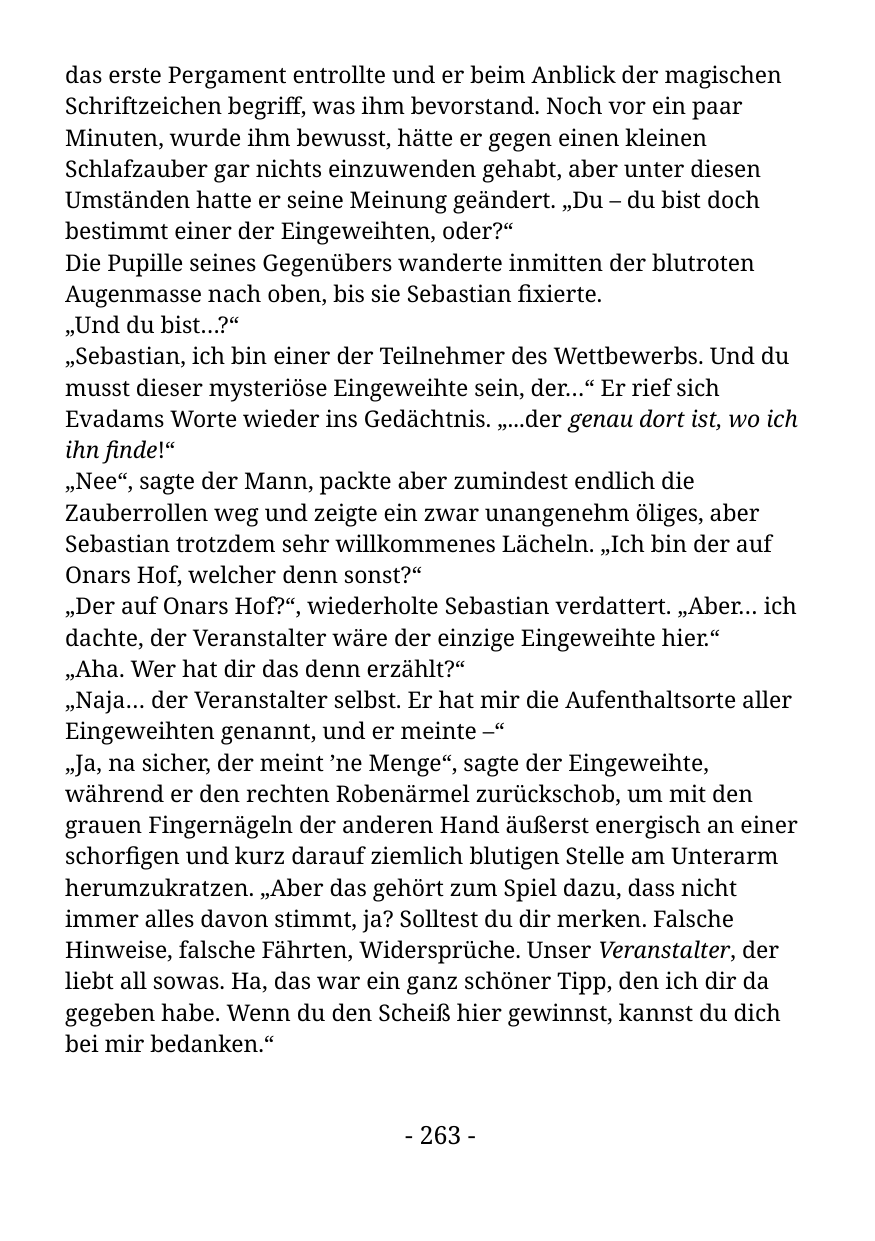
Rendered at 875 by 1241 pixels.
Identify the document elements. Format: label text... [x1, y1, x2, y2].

text das erste Pergament entrollte und er beim Anblick der magischen Schriftzeichen begriff, was ihm bevorstand. Noch vor ein paar Minuten, wurde ihm bewusst, hätte er gegen einen kleinen Schlafzauber gar nichts einzuwenden gehabt, aber unter diesen Umständen hatte er seine Meinung geändert. „Du – du bist doch bestimmt einer der Eingeweihten, oder?“ Die Pupille seines Gegenübers wanderte inmitten der blutroten Augenmasse nach oben, bis sie Sebastian fixierte. „Und du bist…?“ „Sebastian, ich bin einer der Teilnehmer des Wettbewerbs. Und du musst dieser mysteriöse Eingeweihte sein, der…“ Er rief sich Evadams Worte wieder ins Gedächtnis. „...der genau dort ist, wo ich ihn finde!“ „Nee“, sagte der Mann, packte aber zumindest endlich die Zauberrollen weg und zeigte ein zwar unangenehm öliges, aber Sebastian trotzdem sehr willkommenes Lächeln. „Ich bin der auf Onars Hof, welcher denn sonst?“ „Der auf Onars Hof?“, wiederholte Sebastian verdattert. „Aber… ich dachte, der Veranstalter wäre der einzige Eingeweihte hier.“ „Aha. Wer hat dir das denn erzählt?“ „Naja… der Veranstalter selbst. Er hat mir die Aufenthaltsorte aller Eingeweihten genannt, und er meinte –“ „Ja, na sicher, der meint ’ne Menge“, sagte der Eingeweihte, während er den rechten Robenärmel zurückschob, um mit den grauen Fingernägeln der anderen Hand äußerst energisch an einer schorfigen und kurz darauf ziemlich blutigen Stelle am Unterarm herumzukratzen. „Aber das gehört zum Spiel dazu, dass nicht immer alles davon stimmt, ja? Solltest du dir merken. Falsche Hinweise, falsche Fährten, Widersprüche. Unser Veranstalter, der liebt all sowas. Ha, das war ein ganz schöner Tipp, den ich dir da gegeben habe. Wenn du den Scheiß hier gewinnst, kannst du dich bei mir bedanken.“ [65, 59, 809, 1059]
